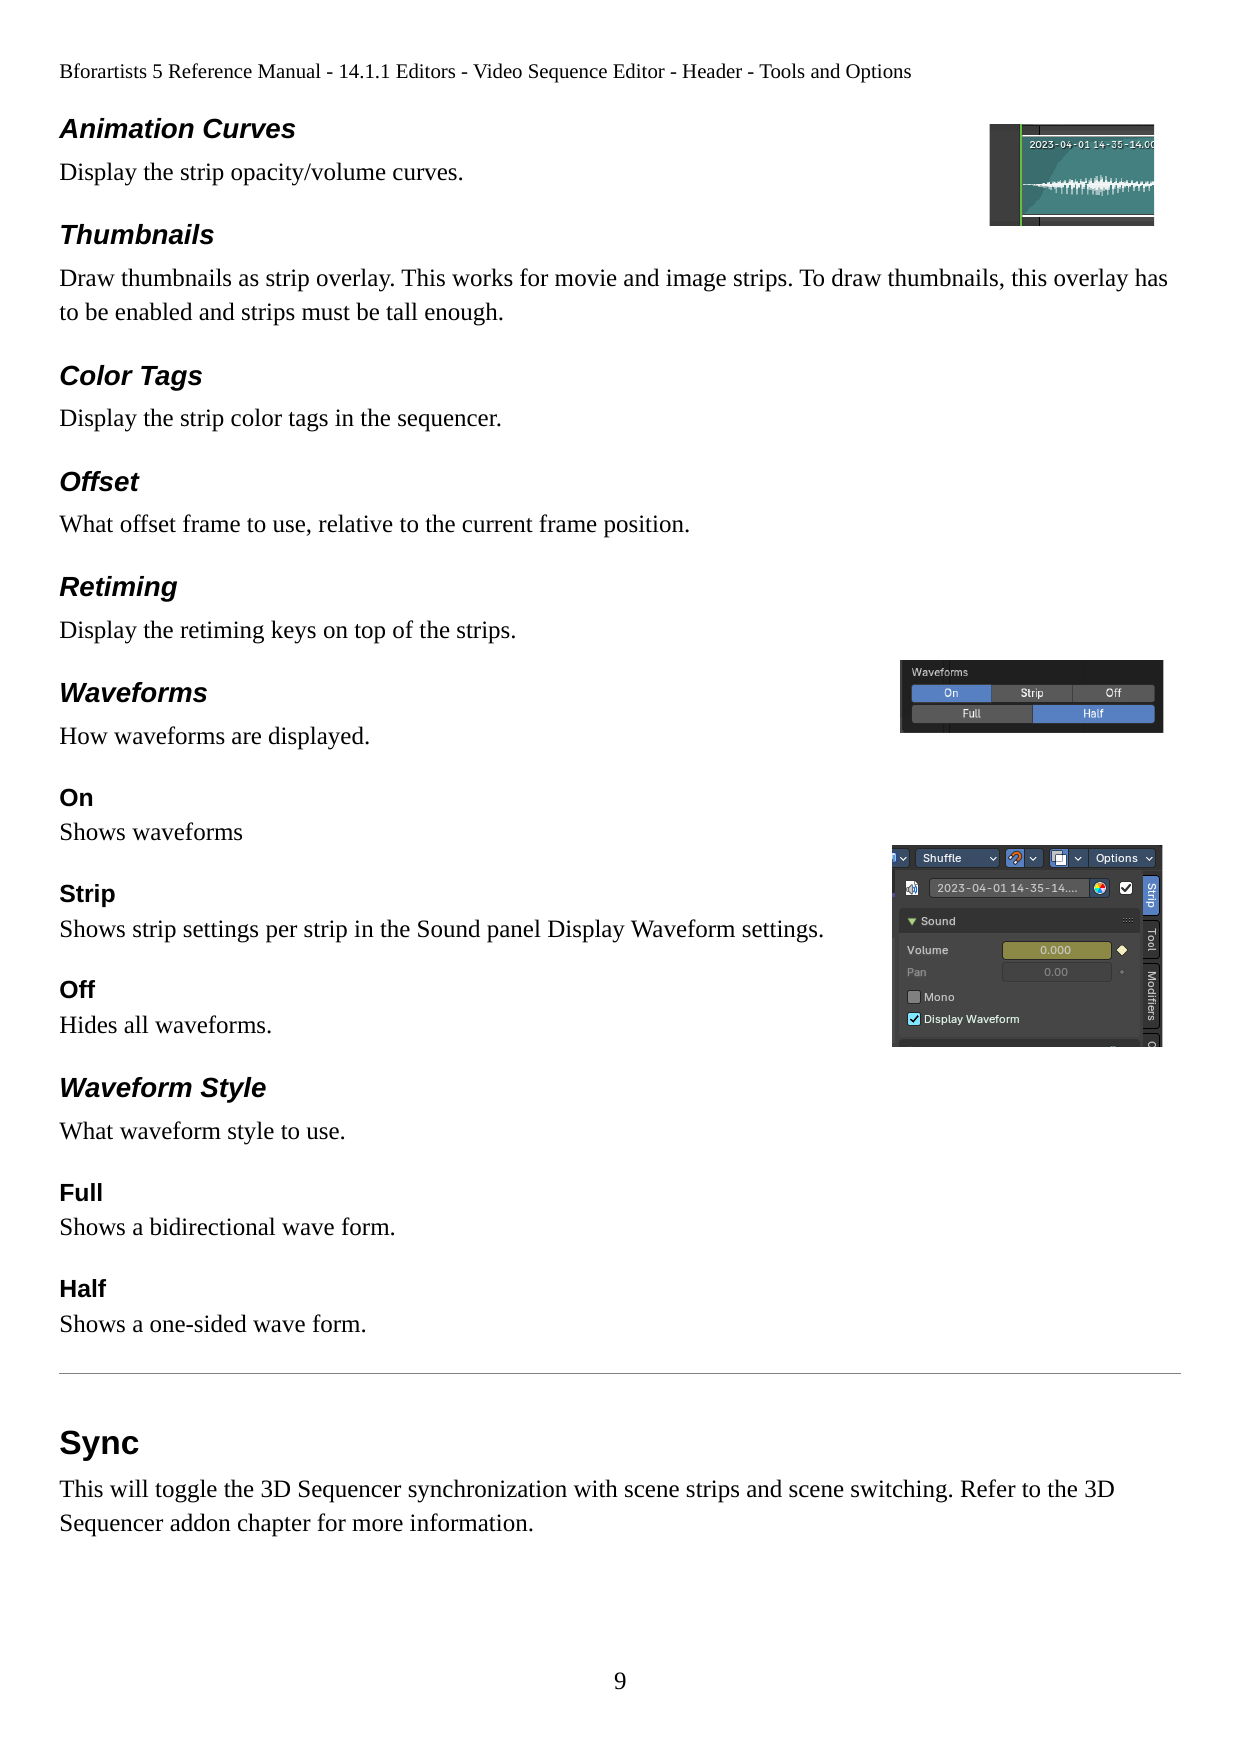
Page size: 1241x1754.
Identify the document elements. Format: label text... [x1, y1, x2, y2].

text Shows a bidirectional wave form. [59, 1212, 1181, 1241]
text Display the retiming keys on top of the strips. [59, 615, 1181, 644]
text Shows a one-sided wave form. [59, 1309, 1181, 1338]
text Shows strip settings per strip in the Sound panel Display Waveform settings. [59, 914, 892, 943]
subtitle Half [59, 1274, 1181, 1303]
text [1163, 1010, 1181, 1039]
subtitle [1164, 677, 1181, 709]
text Draw thumbnails as strip overlay. This works for movie and image strips. To draw thumbnails, this overlay has to be enabled and strips must be tall enough. [59, 263, 1181, 326]
subtitle Waveforms [59, 677, 900, 709]
subtitle On [59, 783, 1181, 811]
picture [892, 845, 1163, 1047]
picture [989, 124, 1155, 226]
subtitle Retiming [59, 571, 1181, 603]
text How waveforms are displayed. [59, 721, 1181, 750]
text Shows waveforms [59, 817, 1181, 846]
subtitle Off [59, 975, 892, 1004]
subtitle Offset [59, 465, 1181, 497]
subtitle Thumbnails [59, 218, 1181, 250]
text What waveform style to use. [59, 1116, 1181, 1145]
subtitle [1163, 975, 1181, 1004]
subtitle Sync [59, 1423, 1181, 1462]
subtitle [1163, 879, 1181, 908]
subtitle Strip [59, 879, 892, 908]
text Display the strip opacity/volume curves. [59, 157, 989, 186]
text What offset frame to use, relative to the current frame position. [59, 509, 1181, 538]
picture [900, 660, 1164, 733]
text Hides all waveforms. [59, 1010, 892, 1039]
text Display the strip color tags in the sequencer. [59, 403, 1181, 432]
subtitle Full [59, 1178, 1181, 1206]
text This will toggle the 3D Sequencer synchronization with scene strips and scene switching. Refer to the 3D Sequencer addon chapter for more information. [59, 1474, 1181, 1537]
subtitle Color Tags [59, 359, 1181, 391]
subtitle Animation Curves [59, 113, 1181, 144]
subtitle Waveform Style [59, 1072, 1181, 1104]
